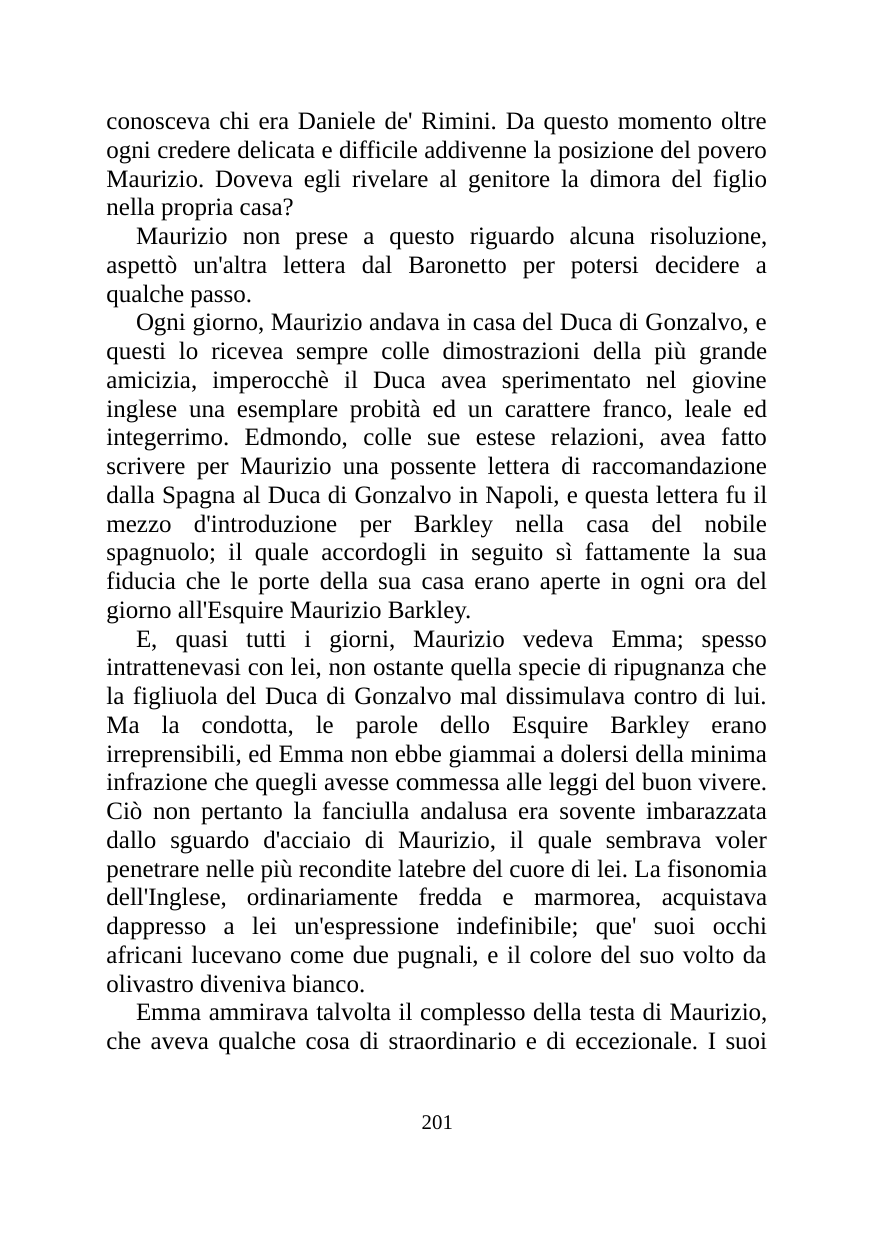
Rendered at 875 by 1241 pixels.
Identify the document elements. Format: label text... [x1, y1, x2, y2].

text conosceva chi era Daniele de' Rimini. Da questo momento oltre ogni credere delicata e difficile addivenne la posizione del povero Maurizio. Doveva egli rivelare al genitore la dimora del figlio nella propria casa? [106, 106, 768, 221]
text Ogni giorno, Maurizio andava in casa del Duca di Gonzalvo, e questi lo ricevea sempre colle dimostrazioni della più grande amicizia, imperocchè il Duca avea sperimentato nel giovine inglese una esemplare probità ed un carattere franco, leale ed integerrimo. Edmondo, colle sue estese relazioni, avea fatto scrivere per Maurizio una possente lettera di raccomandazione dalla Spagna al Duca di Gonzalvo in Napoli, e questa lettera fu il mezzo d'introduzione per Barkley nella casa del nobile spagnuolo; il quale accordogli in seguito sì fattamente la sua fiducia che le porte della sua casa erano aperte in ogni ora del giorno all'Esquire Maurizio Barkley. [106, 307, 768, 624]
text Emma ammirava talvolta il complesso della testa di Maurizio, che aveva qualche cosa di straordinario e di eccezionale. I suoi [106, 997, 768, 1055]
text Maurizio non prese a questo riguardo alcuna risoluzione, aspettò un'altra lettera dal Baronetto per potersi decidere a qualche passo. [106, 221, 768, 307]
text E, quasi tutti i giorni, Maurizio vedeva Emma; spesso intrattenevasi con lei, non ostante quella specie di ripugnanza che la figliuola del Duca di Gonzalvo mal dissimulava contro di lui. Ma la condotta, le parole dello Esquire Barkley erano irreprensibili, ed Emma non ebbe giammai a dolersi della minima infrazione che quegli avesse commessa alle leggi del buon vivere. Ciò non pertanto la fanciulla andalusa era sovente imbarazzata dallo sguardo d'acciaio di Maurizio, il quale sembrava voler penetrare nelle più recondite latebre del cuore di lei. La fisonomia dell'Inglese, ordinariamente fredda e marmorea, acquistava dappresso a lei un'espressione indefinibile; que' suoi occhi africani lucevano come due pugnali, e il colore del suo volto da olivastro diveniva bianco. [106, 624, 768, 997]
